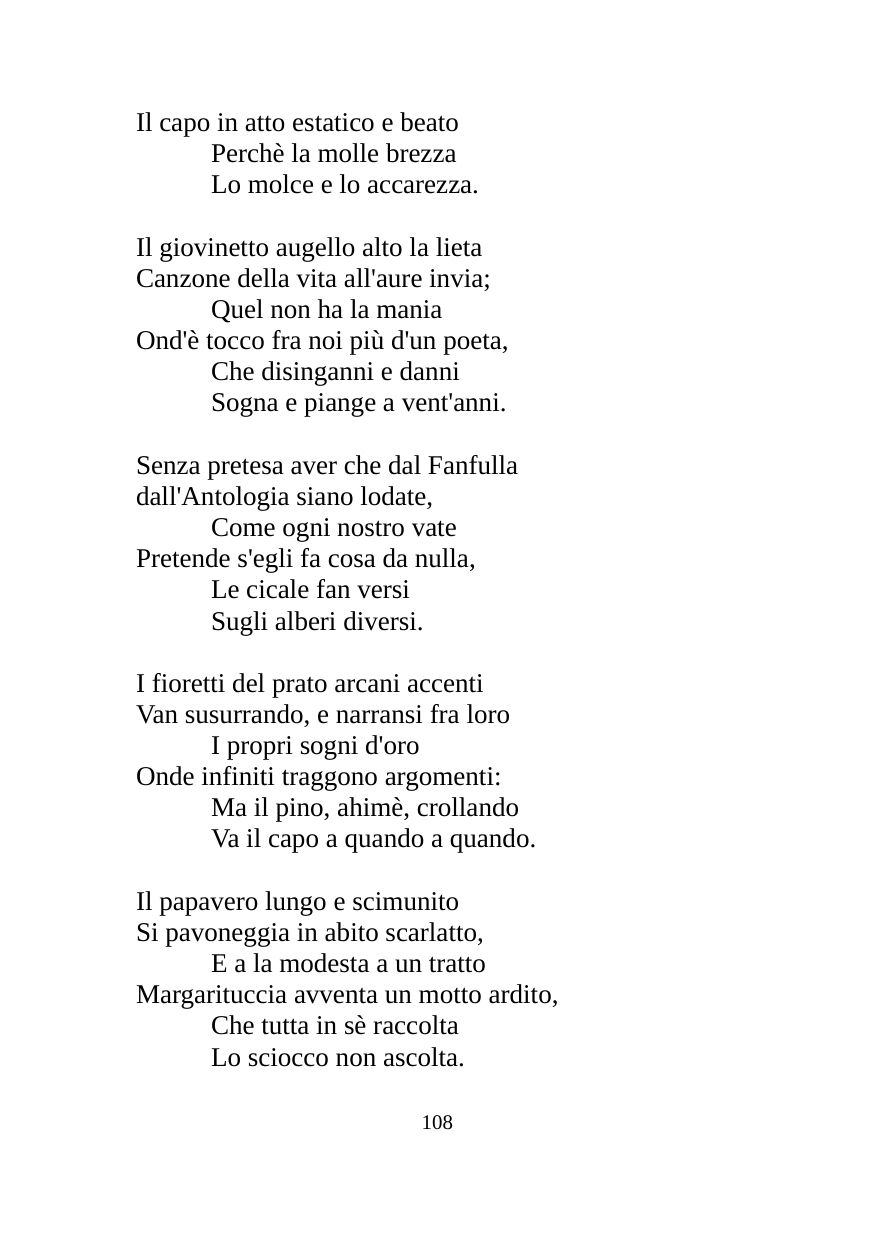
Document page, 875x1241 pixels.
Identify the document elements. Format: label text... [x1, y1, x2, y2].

text Perchè la molle brezza [181, 137, 768, 168]
text Che disinganni e danni [181, 355, 768, 387]
text Sugli alberi diversi. [181, 604, 768, 636]
text E a la modesta a un tratto [181, 947, 768, 978]
text Va il capo a quando a quando. [181, 823, 768, 854]
text Canzone della vita all'aure invia; [106, 262, 768, 293]
text Margarituccia avventa un motto ardito, [106, 978, 768, 1009]
text Onde infiniti traggono argomenti: [106, 760, 768, 791]
text Lo sciocco non ascolta. [181, 1041, 768, 1072]
text Sogna e piange a vent'anni. [181, 387, 768, 418]
text Lo molce e lo accarezza. [181, 168, 768, 200]
text I fioretti del prato arcani accenti [106, 667, 768, 698]
text Come ogni nostro vate [181, 511, 768, 542]
text Il capo in atto estatico e beato [106, 106, 768, 137]
text Pretende s'egli fa cosa da nulla, [106, 542, 768, 573]
text Il papavero lungo e scimunito [106, 885, 768, 916]
text Van susurrando, e narransi fra loro [106, 698, 768, 729]
text Le cicale fan versi [181, 573, 768, 604]
text Ma il pino, ahimè, crollando [181, 791, 768, 823]
text Si pavoneggia in abito scarlatto, [106, 916, 768, 947]
text Quel non ha la mania [181, 293, 768, 324]
text Il giovinetto augello alto la lieta [106, 231, 768, 262]
text Che tutta in sè raccolta [181, 1009, 768, 1041]
text Senza pretesa aver che dal Fanfulla [106, 449, 768, 480]
text Ond'è tocco fra noi più d'un poeta, [106, 324, 768, 355]
text I propri sogni d'oro [181, 729, 768, 760]
text dall'Antologia siano lodate, [106, 480, 768, 511]
